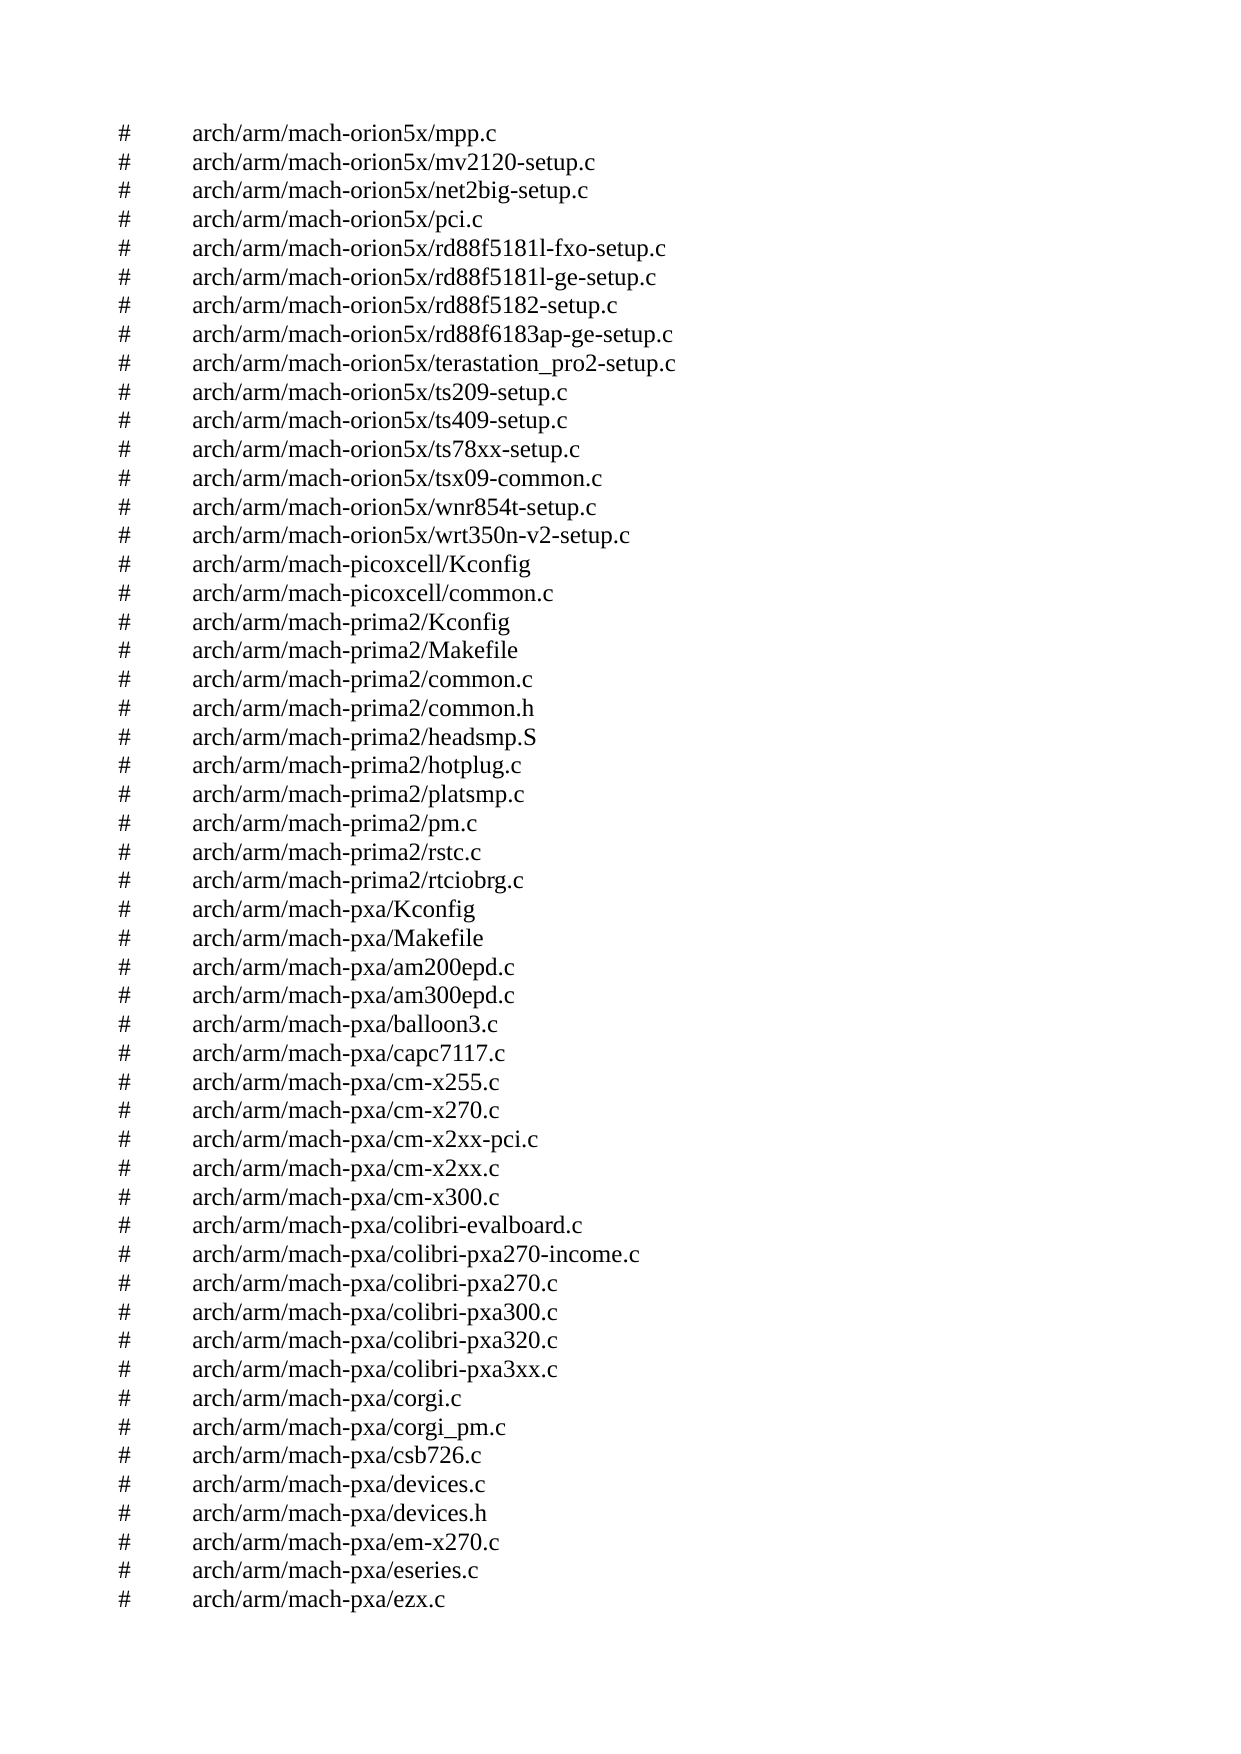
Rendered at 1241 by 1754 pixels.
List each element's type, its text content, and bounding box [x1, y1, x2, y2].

text # arch/arm/mach-picoxcell/Kconfig [118, 549, 1122, 578]
text # arch/arm/mach-prima2/headsmp.S [118, 722, 1122, 751]
text # arch/arm/mach-pxa/Makefile [118, 923, 1122, 952]
text # arch/arm/mach-pxa/colibri-pxa300.c [118, 1297, 1122, 1326]
text # arch/arm/mach-prima2/Makefile [118, 636, 1122, 664]
text # arch/arm/mach-orion5x/wnr854t-setup.c [118, 492, 1122, 521]
text # arch/arm/mach-pxa/colibri-pxa320.c [118, 1326, 1122, 1354]
text # arch/arm/mach-prima2/rtciobrg.c [118, 866, 1122, 894]
text # arch/arm/mach-pxa/cm-x300.c [118, 1182, 1122, 1211]
text # arch/arm/mach-orion5x/rd88f5182-setup.c [118, 291, 1122, 319]
text # arch/arm/mach-orion5x/net2big-setup.c [118, 176, 1122, 204]
text # arch/arm/mach-pxa/em-x270.c [118, 1527, 1122, 1556]
text # arch/arm/mach-pxa/cm-x2xx-pci.c [118, 1124, 1122, 1153]
text # arch/arm/mach-prima2/hotplug.c [118, 751, 1122, 779]
text # arch/arm/mach-prima2/rstc.c [118, 837, 1122, 866]
text # arch/arm/mach-pxa/cm-x255.c [118, 1067, 1122, 1096]
text # arch/arm/mach-pxa/colibri-evalboard.c [118, 1211, 1122, 1239]
text # arch/arm/mach-pxa/corgi.c [118, 1383, 1122, 1412]
text # arch/arm/mach-pxa/colibri-pxa270-income.c [118, 1239, 1122, 1268]
text # arch/arm/mach-prima2/pm.c [118, 808, 1122, 837]
text # arch/arm/mach-pxa/corgi_pm.c [118, 1412, 1122, 1441]
text # arch/arm/mach-orion5x/ts78xx-setup.c [118, 434, 1122, 463]
text # arch/arm/mach-pxa/colibri-pxa3xx.c [118, 1354, 1122, 1383]
text # arch/arm/mach-pxa/am200epd.c [118, 952, 1122, 981]
text # arch/arm/mach-picoxcell/common.c [118, 578, 1122, 607]
text # arch/arm/mach-pxa/colibri-pxa270.c [118, 1268, 1122, 1297]
text # arch/arm/mach-orion5x/ts209-setup.c [118, 377, 1122, 406]
text # arch/arm/mach-pxa/am300epd.c [118, 981, 1122, 1009]
text # arch/arm/mach-pxa/capc7117.c [118, 1038, 1122, 1067]
text # arch/arm/mach-orion5x/mv2120-setup.c [118, 147, 1122, 176]
text # arch/arm/mach-orion5x/mpp.c [118, 118, 1122, 147]
text # arch/arm/mach-pxa/ezx.c [118, 1584, 1122, 1613]
text # arch/arm/mach-pxa/cm-x2xx.c [118, 1153, 1122, 1182]
text # arch/arm/mach-prima2/Kconfig [118, 607, 1122, 636]
text # arch/arm/mach-orion5x/rd88f5181l-fxo-setup.c [118, 233, 1122, 262]
text # arch/arm/mach-prima2/common.c [118, 664, 1122, 693]
text # arch/arm/mach-prima2/common.h [118, 693, 1122, 722]
text # arch/arm/mach-orion5x/rd88f6183ap-ge-setup.c [118, 319, 1122, 348]
text # arch/arm/mach-pxa/devices.c [118, 1469, 1122, 1498]
text # arch/arm/mach-pxa/balloon3.c [118, 1009, 1122, 1038]
text # arch/arm/mach-orion5x/terastation_pro2-setup.c [118, 348, 1122, 377]
text # arch/arm/mach-pxa/csb726.c [118, 1441, 1122, 1469]
text # arch/arm/mach-orion5x/rd88f5181l-ge-setup.c [118, 262, 1122, 291]
text # arch/arm/mach-prima2/platsmp.c [118, 779, 1122, 808]
text # arch/arm/mach-pxa/cm-x270.c [118, 1096, 1122, 1124]
text # arch/arm/mach-pxa/devices.h [118, 1498, 1122, 1527]
text # arch/arm/mach-orion5x/pci.c [118, 204, 1122, 233]
text # arch/arm/mach-orion5x/wrt350n-v2-setup.c [118, 521, 1122, 549]
text # arch/arm/mach-pxa/eseries.c [118, 1556, 1122, 1584]
text # arch/arm/mach-orion5x/ts409-setup.c [118, 406, 1122, 434]
text # arch/arm/mach-orion5x/tsx09-common.c [118, 463, 1122, 492]
text # arch/arm/mach-pxa/Kconfig [118, 894, 1122, 923]
